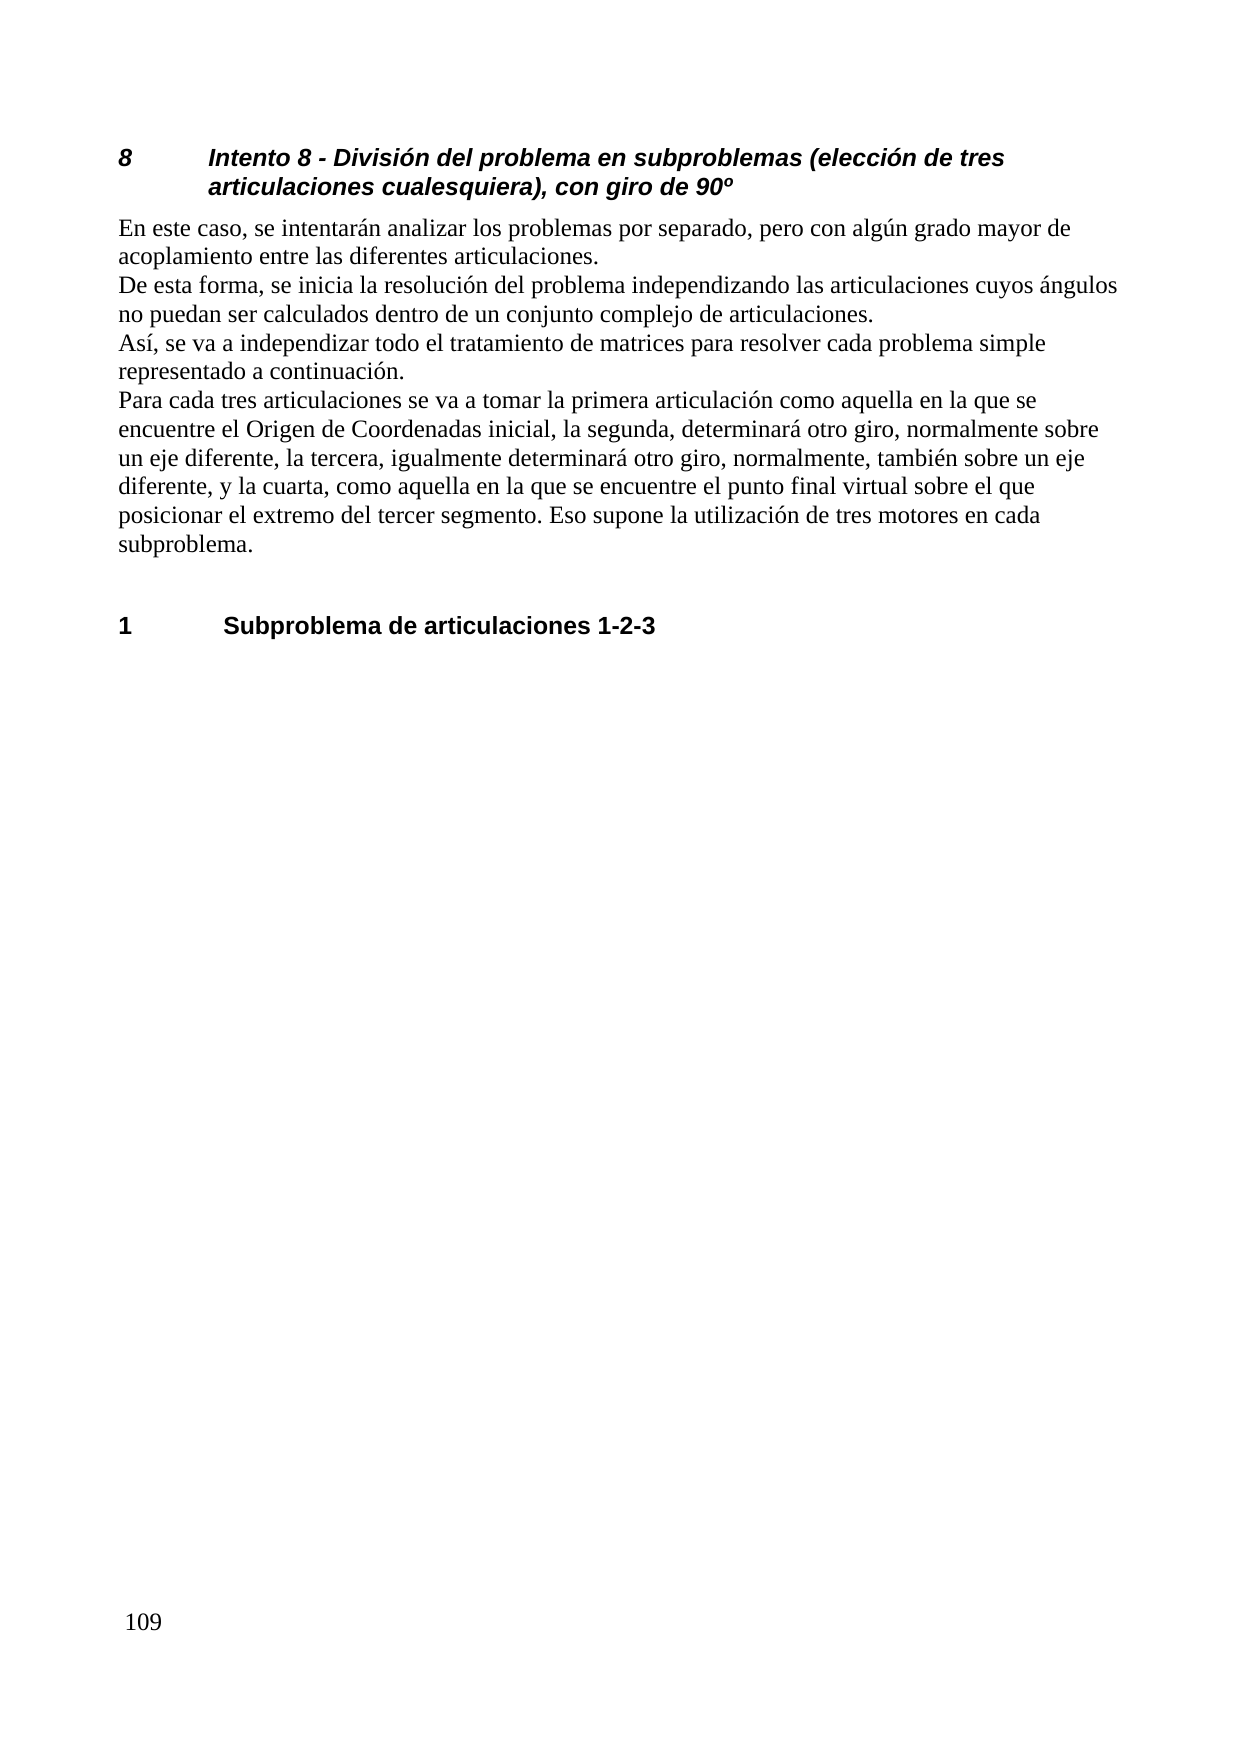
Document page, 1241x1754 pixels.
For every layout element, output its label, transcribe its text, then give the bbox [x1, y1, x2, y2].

subtitle Subproblema de articulaciones 1-2-3 [118, 611, 1122, 640]
text Para cada tres articulaciones se va a tomar la primera articulación como aquella en la que se encuentre el Origen de Coordenadas inicial, la segunda, determinará otro giro, normalmente sobre un eje diferente, la tercera, igualmente determinará otro giro, normalmente, también sobre un eje diferente, y la cuarta, como aquella en la que se encuentre el punto final virtual sobre el que posicionar el extremo del tercer segmento. Eso supone la utilización de tres motores en cada subproblema. [118, 385, 1122, 558]
text Así, se va a independizar todo el tratamiento de matrices para resolver cada problema simple representado a continuación. [118, 328, 1122, 385]
text De esta forma, se inicia la resolución del problema independizando las articulaciones cuyos ángulos no puedan ser calculados dentro de un conjunto complejo de articulaciones. [118, 270, 1122, 328]
text En este caso, se intentarán analizar los problemas por separado, pero con algún grado mayor de acoplamiento entre las diferentes articulaciones. [118, 213, 1122, 270]
subtitle Intento 8 - División del problema en subproblemas (elección de tres articulaciones cualesquiera), con giro de 90º [118, 143, 1122, 200]
